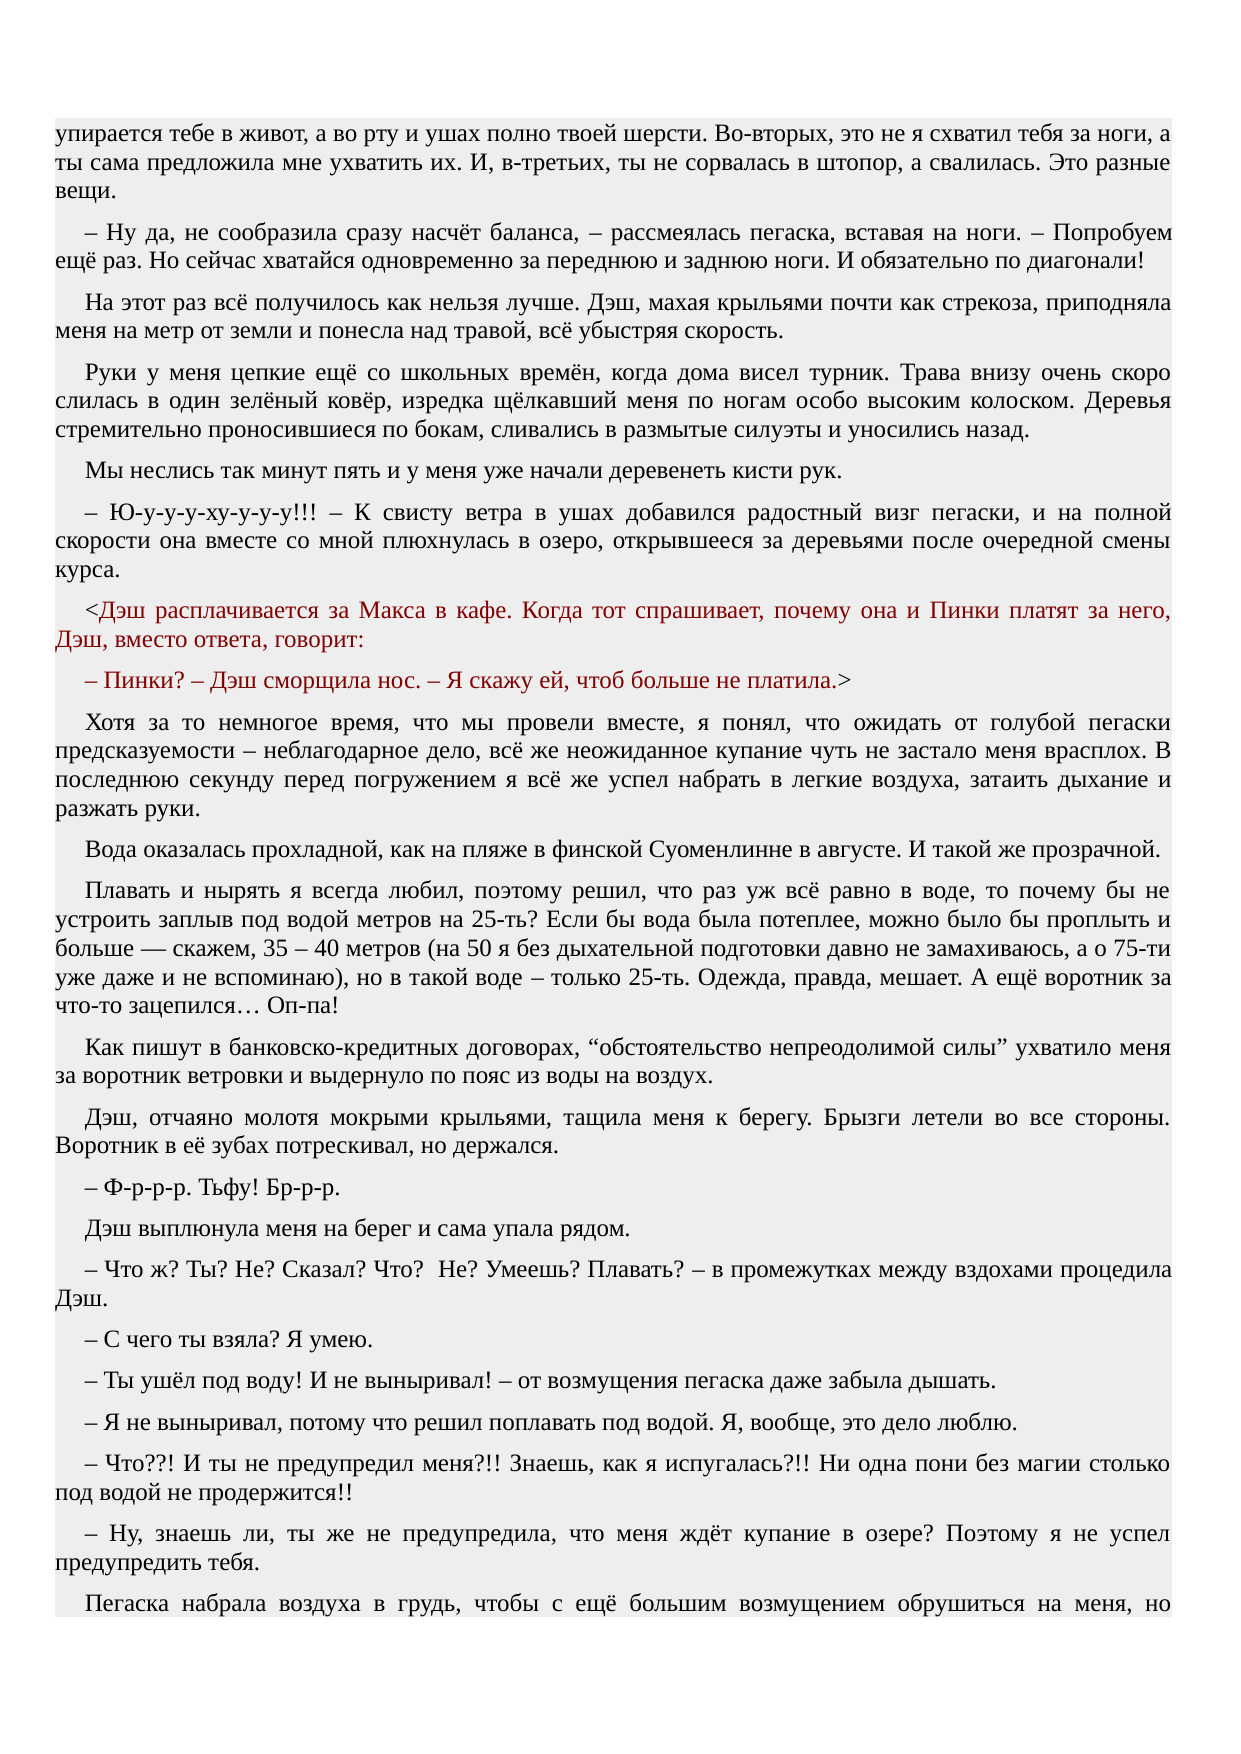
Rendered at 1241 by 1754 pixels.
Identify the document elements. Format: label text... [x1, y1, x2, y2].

text Плавать и нырять я всегда любил, поэтому решил, что раз уж всё равно в воде, то почему бы не устроить заплыв под водой метров на 25-ть? Если бы вода была потеплее, можно было бы проплыть и больше — скажем, 35 – 40 метров (на 50 я без дыхательной подготовки давно не замахиваюсь, а о 75-ти уже даже и не вспоминаю), но в такой воде – только 25-ть. Одежда, правда, мешает. А ещё воротник за что-то зацепился… Оп-па! [55, 876, 1172, 1019]
text – Ты ушёл под воду! И не выныривал! – от возмущения пегаска даже забыла дышать. [55, 1366, 1172, 1394]
text Пегаска набрала воздуха в грудь, чтобы с ещё большим возмущением обрушиться на меня, но [55, 1588, 1172, 1617]
text – Я не выныривал, потому что решил поплавать под водой. Я, вообще, это дело люблю. [55, 1407, 1172, 1436]
text – Ю-у-у-у-ху-у-у-у!!! – К свисту ветра в ушах добавился радостный визг пегаски, и на полной скорости она вместе со мной плюхнулась в озеро, открывшееся за деревьями после очередной смены курса. [55, 497, 1172, 583]
text Мы неслись так минут пять и у меня уже начали деревенеть кисти рук. [55, 456, 1172, 484]
text – Ф-р-р-р. Тьфу! Бр-р-р. [55, 1172, 1172, 1201]
text Хотя за то немногое время, что мы провели вместе, я понял, что ожидать от голубой пегаски предсказуемости – неблагодарное дело, всё же неожиданное купание чуть не застало меня врасплох. В последнюю секунду перед погружением я всё же успел набрать в легкие воздуха, затаить дыхание и разжать руки. [55, 707, 1172, 822]
text – Пинки? – Дэш сморщила нос. – Я скажу ей, чтоб больше не платила.> [55, 666, 1172, 694]
text – Что ж? Ты? Не? Сказал? Что? Не? Умеешь? Плавать? – в промежутках между вздохами процедила Дэш. [55, 1254, 1172, 1312]
text упирается тебе в живот, а во рту и ушах полно твоей шерсти. Во-вторых, это не я схватил тебя за ноги, а ты сама предложила мне ухватить их. И, в-третьих, ты не сорвалась в штопор, а свалилась. Это разные вещи. [55, 118, 1172, 204]
text – Ну да, не сообразила сразу насчёт баланса, – рассмеялась пегаска, вставая на ноги. – Попробуем ещё раз. Но сейчас хватайся одновременно за переднюю и заднюю ноги. И обязательно по диагонали! [55, 217, 1172, 274]
text Дэш выплюнула меня на берег и сама упала рядом. [55, 1213, 1172, 1242]
text Руки у меня цепкие ещё со школьных времён, когда дома висел турник. Трава внизу очень скоро слилась в один зелёный ковёр, изредка щёлкавший меня по ногам особо высоким колоском. Деревья стремительно проносившиеся по бокам, сливались в размытые силуэты и уносились назад. [55, 357, 1172, 443]
text – Что??! И ты не предупредил меня?!! Знаешь, как я испугалась?!! Ни одна пони без магии столько под водой не продержится!! [55, 1448, 1172, 1506]
text – Ну, знаешь ли, ты же не предупредила, что меня ждёт купание в озере? Поэтому я не успел предупредить тебя. [55, 1518, 1172, 1576]
text Вода оказалась прохладной, как на пляже в финской Суоменлинне в августе. И такой же прозрачной. [55, 834, 1172, 863]
text – С чего ты взяла? Я умею. [55, 1324, 1172, 1353]
text <Дэш расплачивается за Макса в кафе. Когда тот спрашивает, почему она и Пинки платят за него, Дэш, вместо ответа, говорит: [55, 596, 1172, 653]
text Дэш, отчаяно молотя мокрыми крыльями, тащила меня к берегу. Брызги летели во все стороны. Воротник в её зубах потрескивал, но держался. [55, 1102, 1172, 1159]
text Как пишут в банковско-кредитных договорах, “обстоятельство непреодолимой силы” ухватило меня за воротник ветровки и выдернуло по пояс из воды на воздух. [55, 1032, 1172, 1089]
text На этот раз всё получилось как нельзя лучше. Дэш, махая крыльями почти как стрекоза, приподняла меня на метр от земли и понесла над травой, всё убыстряя скорость. [55, 287, 1172, 344]
